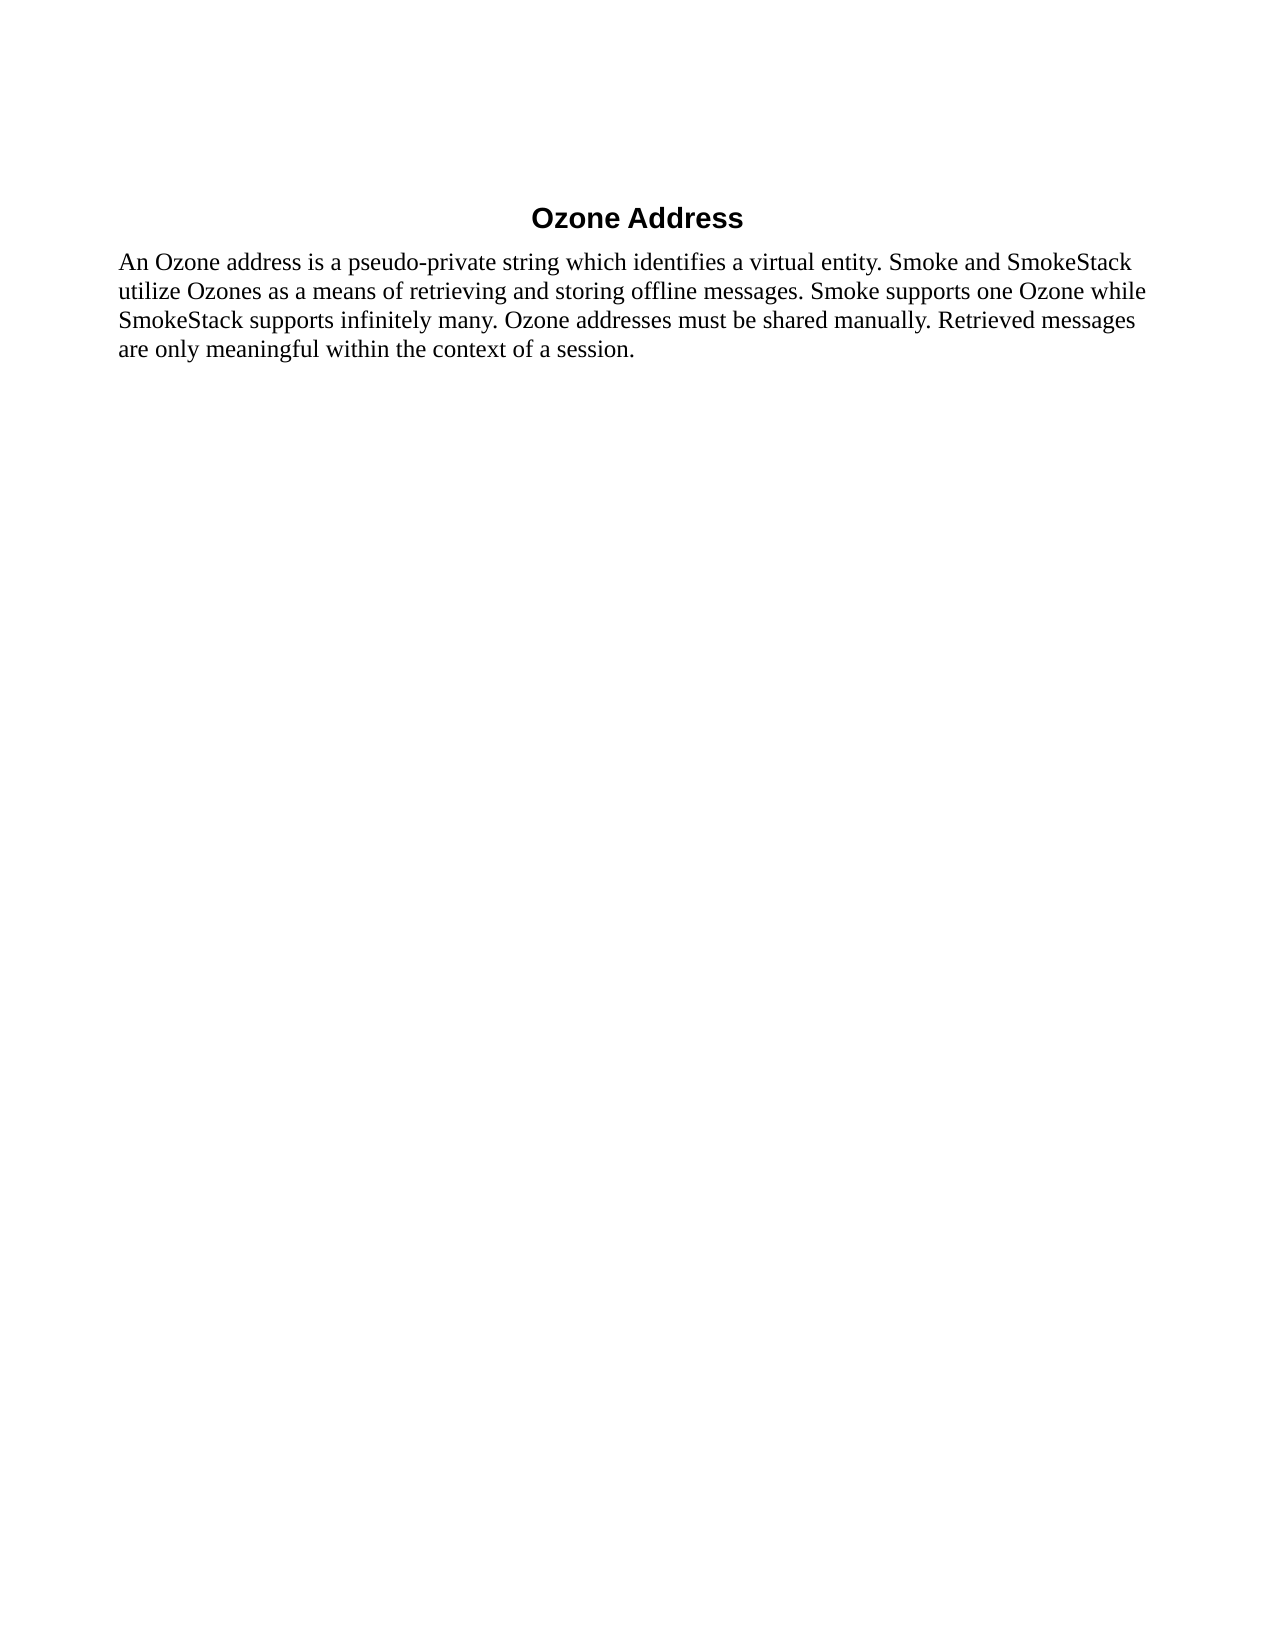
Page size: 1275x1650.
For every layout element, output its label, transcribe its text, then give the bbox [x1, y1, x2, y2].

text An Ozone address is a pseudo-private string which identifies a virtual entity. Smoke and SmokeStack utilize Ozones as a means of retrieving and storing offline messages. Smoke supports one Ozone while SmokeStack supports infinitely many. Ozone addresses must be shared manually. Retrieved messages are only meaningful within the context of a session. [118, 247, 1157, 362]
subtitle Ozone Address [118, 201, 1157, 235]
